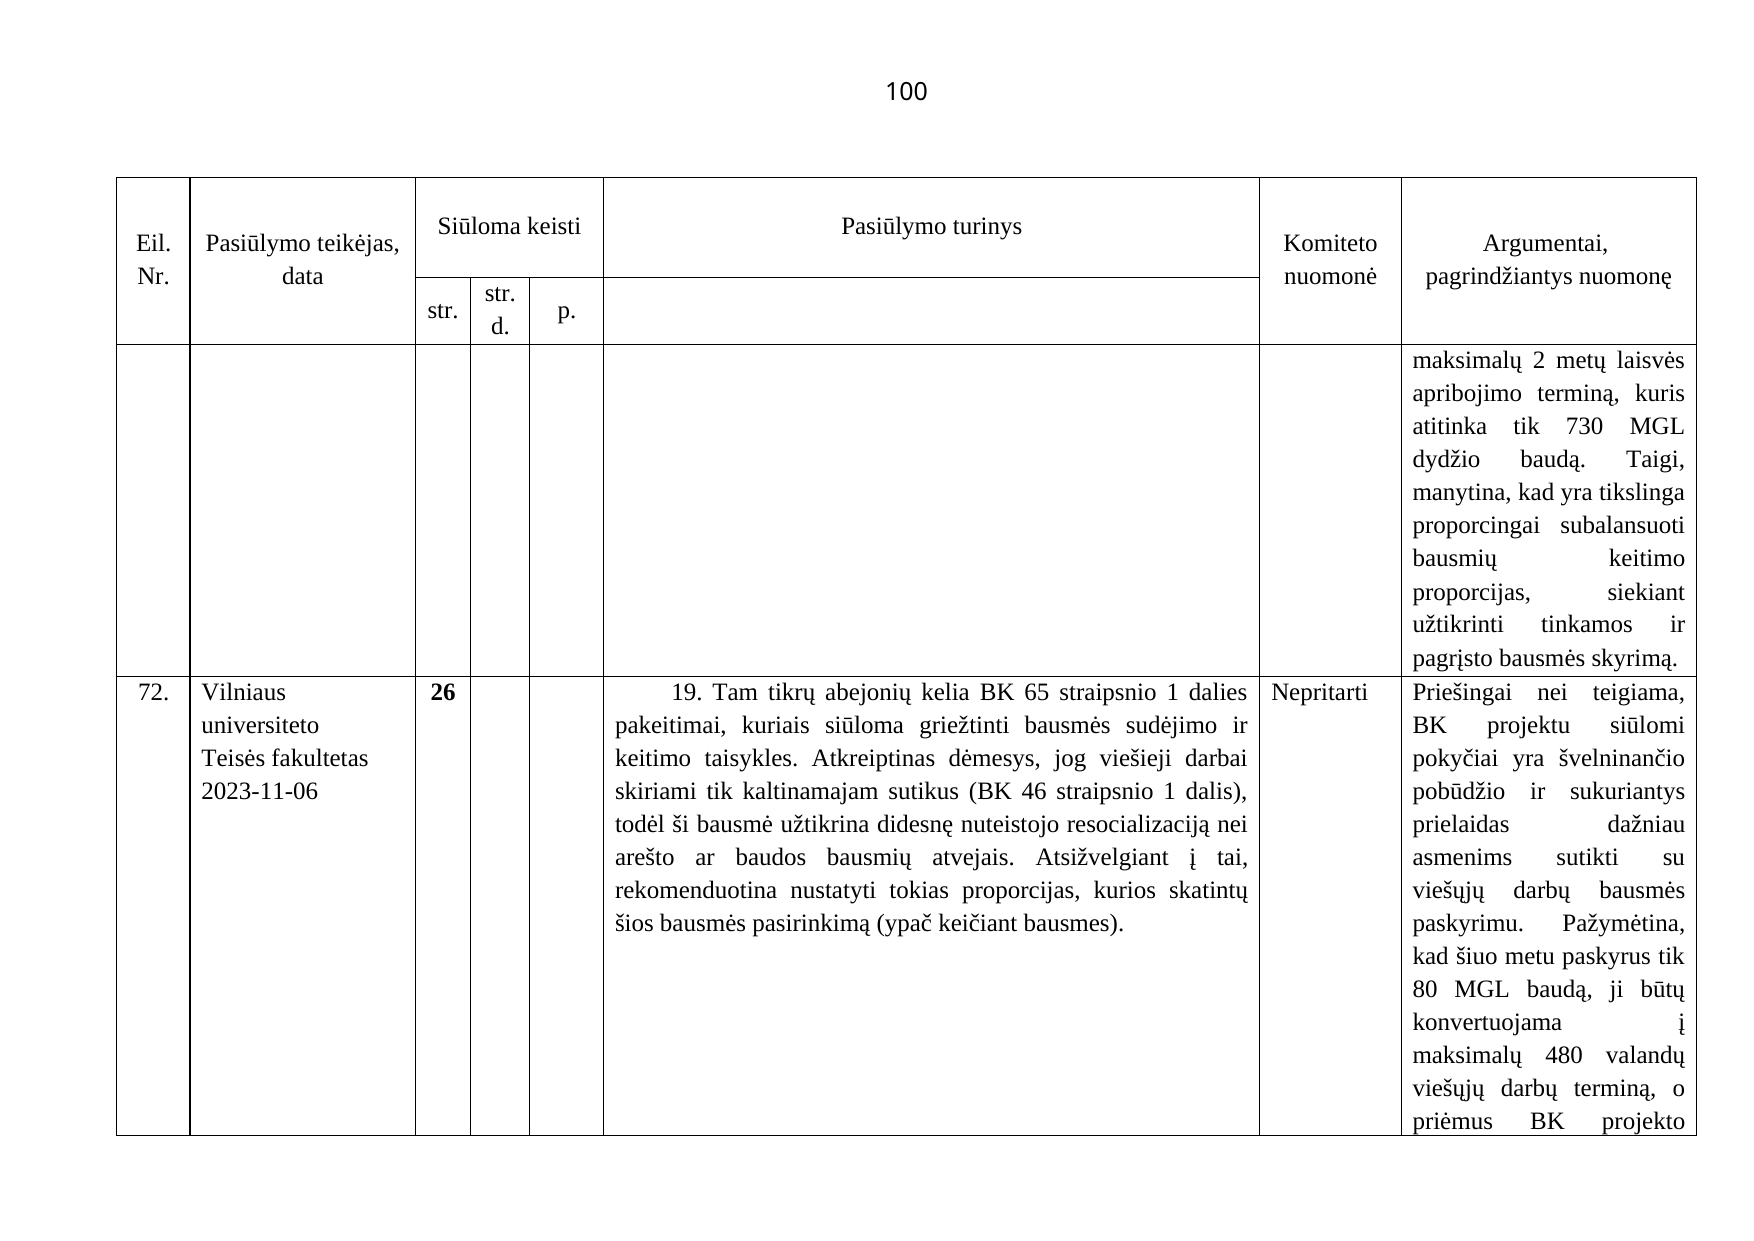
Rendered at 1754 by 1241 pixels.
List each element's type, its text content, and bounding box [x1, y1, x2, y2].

table_header Eil. Nr. [117, 178, 189, 344]
table_cell [604, 345, 1259, 676]
table_cell p. [530, 278, 603, 344]
table_cell 19. Tam tikrų abejonių kelia BK 65 straipsnio 1 dalies pakeitimai, kuriais siūloma griežtinti bausmės sudėjimo ir keitimo taisykles. Atkreiptinas dėmesys, jog viešieji darbai skiriami tik kaltinamajam sutikus (BK 46 straipsnio 1 dalis), todėl ši bausmė užtikrina didesnę nuteistojo resocializaciją nei arešto ar baudos bausmių atvejais. Atsižvelgiant į tai, rekomenduotina nustatyti tokias proporcijas, kurios skatintų šios bausmės pasirinkimą (ypač keičiant bausmes). [604, 677, 1259, 1135]
table_header Siūloma keisti [416, 178, 603, 277]
table_cell [117, 345, 189, 676]
table_cell [530, 677, 603, 1135]
table_cell str. d. [471, 278, 529, 344]
table_cell Nepritarti [1260, 677, 1401, 1135]
table_cell [604, 278, 1259, 344]
table_cell [191, 345, 415, 676]
table_cell Priešingai nei teigiama, BK projektu siūlomi pokyčiai yra švelninančio pobūdžio ir sukuriantys prielaidas dažniau asmenims sutikti su viešųjų darbų bausmės paskyrimu. Pažymėtina, kad šiuo metu paskyrus tik 80 MGL baudą, ji būtų konvertuojama į maksimalų 480 valandų viešųjų darbų terminą, o priėmus BK projekto [1402, 677, 1696, 1135]
table_header Argumentai, pagrindžiantys nuomonę [1402, 178, 1696, 344]
table_cell [471, 345, 529, 676]
table_cell [416, 345, 470, 676]
table_cell Vilniaus universiteto Teisės fakultetas 2023-11-06 [191, 677, 415, 1135]
table_cell maksimalų 2 metų laisvės apribojimo terminą, kuris atitinka tik 730 MGL dydžio baudą. Taigi, manytina, kad yra tikslinga proporcingai subalansuoti bausmių keitimo proporcijas, siekiant užtikrinti tinkamos ir pagrįsto bausmės skyrimą. [1402, 345, 1696, 676]
table_cell str. [416, 278, 470, 344]
table_cell 72. [117, 677, 189, 1135]
table_header Komiteto nuomonė [1260, 178, 1401, 344]
table_cell 26 [416, 677, 470, 1135]
table_header Pasiūlymo turinys [604, 178, 1259, 277]
table_cell [1260, 345, 1401, 676]
table_cell [530, 345, 603, 676]
table_cell [471, 677, 529, 1135]
table_header Pasiūlymo teikėjas, data [191, 178, 415, 344]
